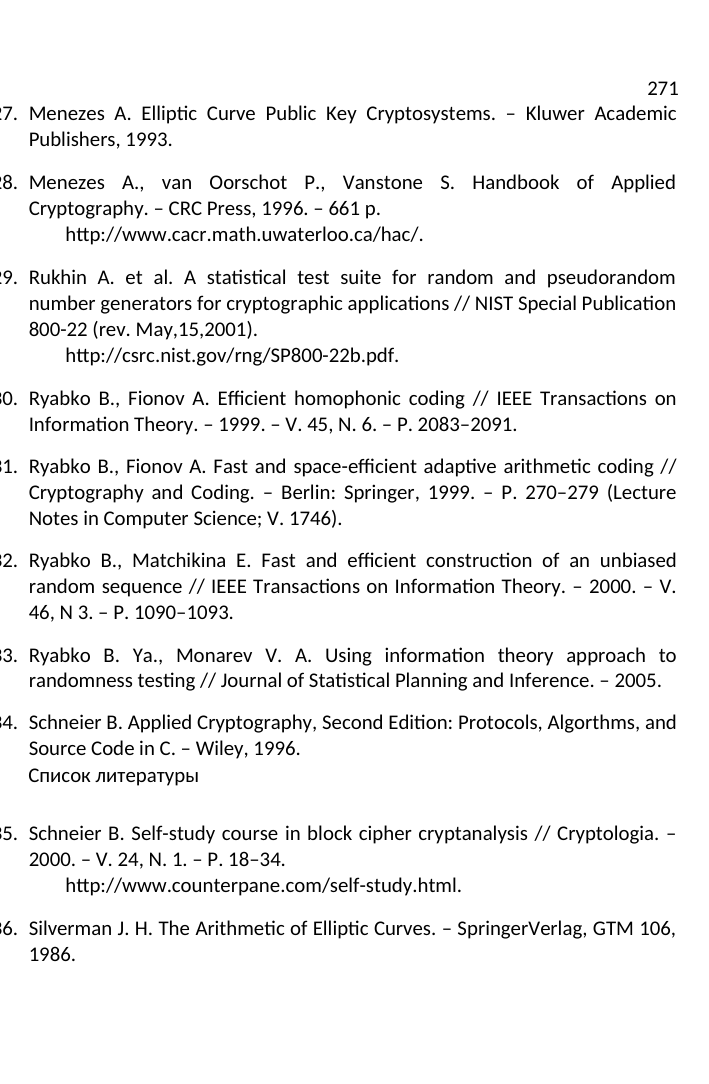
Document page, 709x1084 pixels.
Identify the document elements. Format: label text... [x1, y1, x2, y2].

list Menezes A. Elliptic Curve Public Key Cryptosystems. – Kluwer Academic Publishers, 1993. [0, 100, 678, 152]
text http://csrc.nist.gov/rng/SP800-22b.pdf. [65, 342, 643, 368]
list Silverman J. H. The Arithmetic of Elliptic Curves. – SpringerVerlag, GTM 106, 1986. [0, 915, 678, 967]
list Ryabko B., Matchikina E. Fast and efficient construction of an unbiased random sequence // IEEE Transactions on Information Theory. – 2000. – V. 46, N 3. – P. 1090–1093. [0, 547, 678, 624]
list Ryabko B. Ya., Monarev V. A. Using information theory approach to randomness testing // Journal of Statistical Planning and Inference. – 2005. [0, 642, 678, 693]
list Ryabko B., Fionov A. Efficient homophonic coding // IEEE Transactions on Information Theory. – 1999. – V. 45, N. 6. – P. 2083–2091. [0, 385, 678, 436]
text http://www.cacr.math.uwaterloo.ca/hac/. [65, 222, 643, 247]
subtitle Список литературы [28, 762, 678, 787]
list Schneier B. Applied Cryptography, Second Edition: Protocols, Algorthms, and Source Code in C. – Wiley, 1996. [0, 709, 678, 761]
list Rukhin A. et al. A statistical test suite for random and pseudorandom number generators for cryptographic applications // NIST Special Publication 800-22 (rev. May,15,2001). [0, 264, 678, 341]
list Menezes A., van Oorschot P., Vanstone S. Handbook of Applied Cryptography. – CRC Press, 1996. – 661 p. [0, 169, 678, 221]
list Ryabko B., Fionov A. Fast and space-efficient adaptive arithmetic coding // Cryptography and Coding. – Berlin: Springer, 1999. – P. 270–279 (Lecture Notes in Computer Science; V. 1746). [0, 453, 678, 530]
text http://www.counterpane.com/self-study.html. [65, 873, 643, 898]
list Schneier B. Self-study course in block cipher cryptanalysis // Cryptologia. – 2000. – V. 24, N. 1. – P. 18–34. [0, 821, 678, 872]
